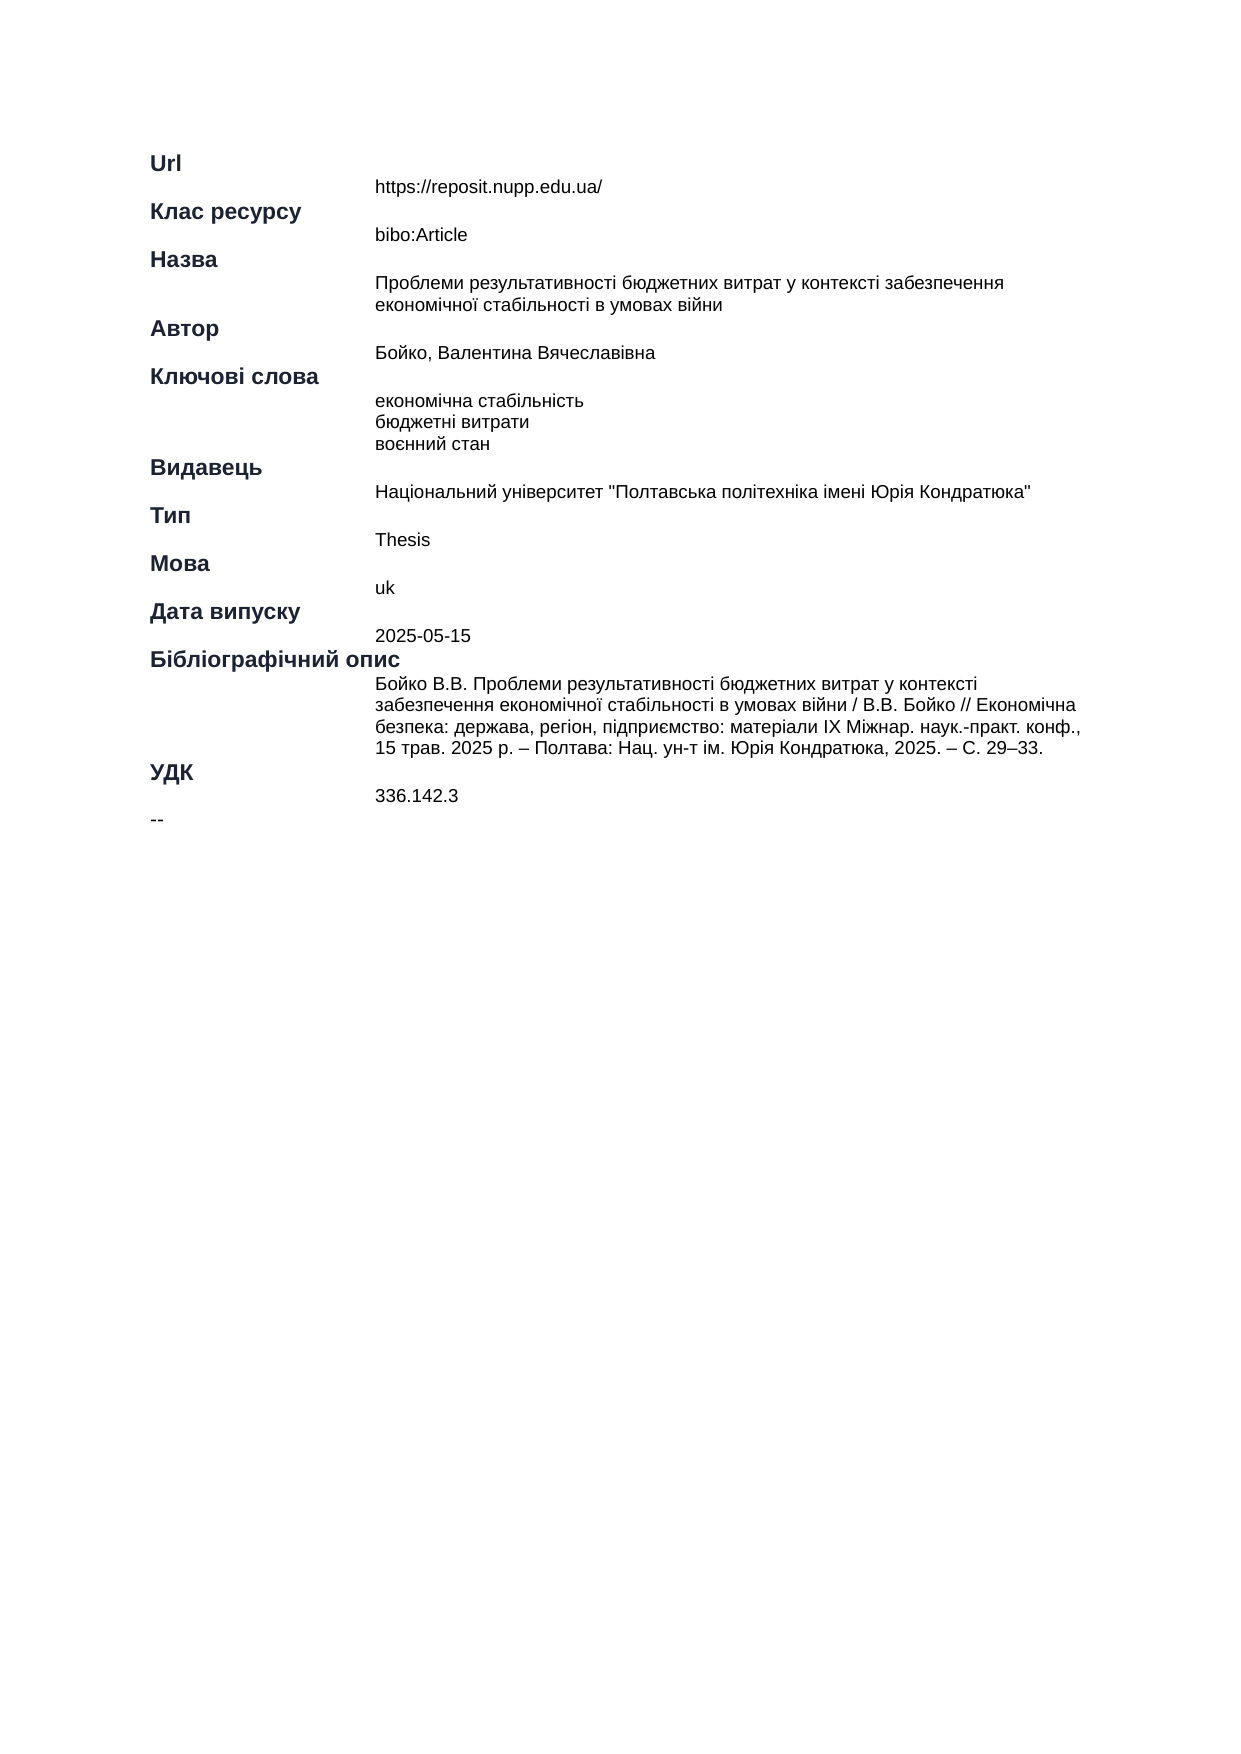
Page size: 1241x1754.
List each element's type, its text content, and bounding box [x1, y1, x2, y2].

text Бойко В.В. Проблеми результативності бюджетних витрат у контексті забезпечення економічної стабільності в умовах війни / В.В. Бойко // Економічна безпека: держава, регіон, підприємство: матеріали IX Міжнар. наук.-практ. конф., 15 трав. 2025 р. – Полтава: Нац. ун-т ім. Юрія Кондратюка, 2025. – С. 29–33. [375, 672, 1090, 758]
text Проблеми результативності бюджетних витрат у контексті забезпечення економічної стабільності в умовах війни [375, 272, 1090, 315]
text Клас ресурсу [150, 198, 1090, 224]
text УДК [150, 758, 1090, 785]
text Thesis [375, 528, 1090, 550]
text Видавець [150, 454, 1090, 481]
text Дата випуску [150, 598, 1090, 624]
text бюджетні витрати [375, 411, 1090, 433]
text Ключові слова [150, 363, 1090, 389]
text економічна стабільність [375, 389, 1090, 411]
text Національний університет "Полтавська політехніка імені Юрія Кондратюка" [375, 481, 1090, 502]
text Бойко, Валентина Вячеславівна [375, 342, 1090, 363]
text https://reposit.nupp.edu.ua/ [375, 176, 1090, 198]
text Тип [150, 502, 1090, 528]
text Мова [150, 550, 1090, 576]
text -- [150, 806, 1090, 830]
text Назва [150, 246, 1090, 272]
text Url [150, 150, 1090, 176]
text uk [375, 576, 1090, 598]
text 336.142.3 [375, 785, 1090, 806]
text воєнний стан [375, 433, 1090, 454]
text bibo:Article [375, 224, 1090, 246]
text Автор [150, 315, 1090, 342]
text 2025-05-15 [375, 624, 1090, 646]
text Бібліографічний опис [150, 646, 1090, 672]
